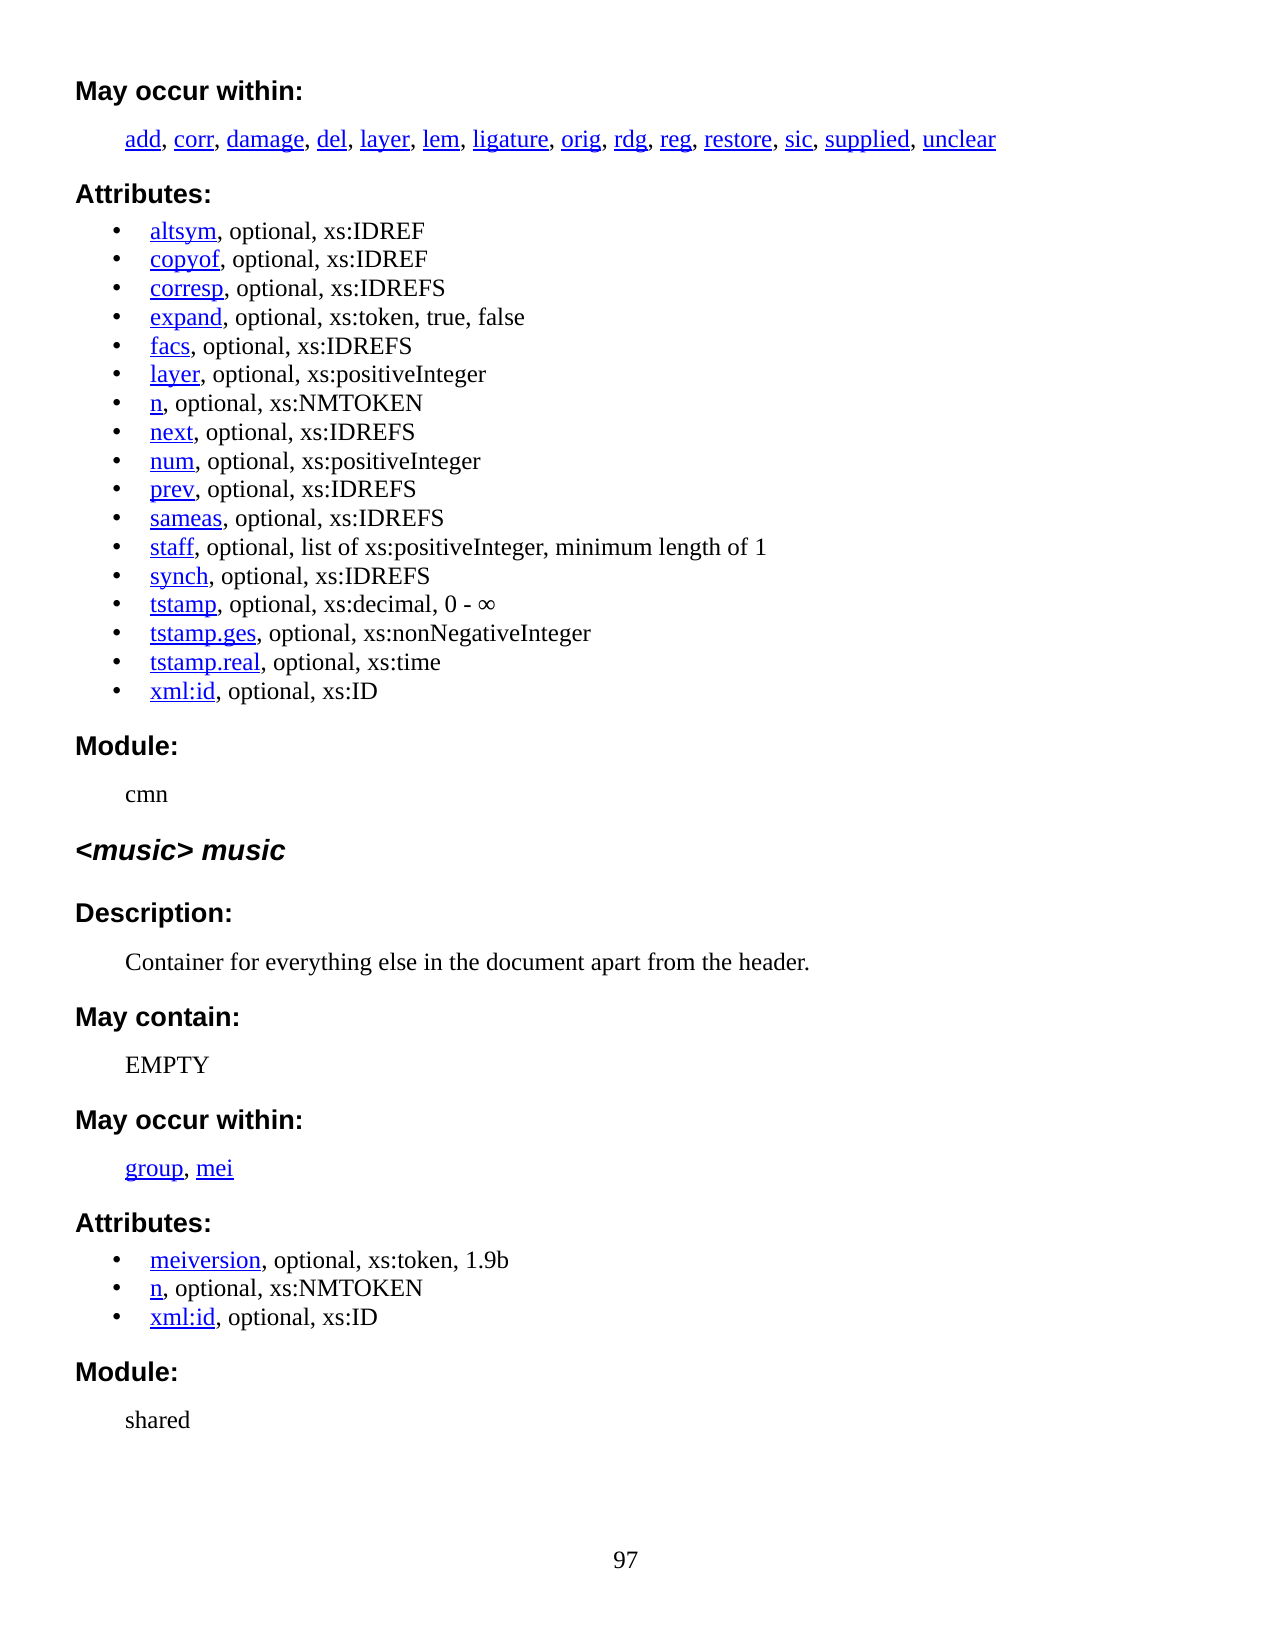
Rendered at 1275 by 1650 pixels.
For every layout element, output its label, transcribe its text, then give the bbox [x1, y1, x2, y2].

list tstamp, optional, xs:decimal, 0 - ∞ [112, 589, 1200, 618]
list facs, optional, xs:IDREFS [112, 331, 1200, 359]
subtitle May contain: [75, 1001, 1200, 1032]
text cmn [75, 779, 1200, 808]
list xml:id, optional, xs:ID [112, 676, 1200, 704]
text Container for everything else in the document apart from the header. [75, 947, 1200, 976]
list corresp, optional, xs:IDREFS [112, 273, 1200, 302]
subtitle Module: [75, 729, 1200, 761]
list xml:id, optional, xs:ID [112, 1302, 1200, 1331]
list layer, optional, xs:positiveInteger [112, 359, 1200, 388]
list synch, optional, xs:IDREFS [112, 561, 1200, 589]
list tstamp.real, optional, xs:time [112, 647, 1200, 676]
list next, optional, xs:IDREFS [112, 417, 1200, 446]
subtitle <music> music [75, 833, 1200, 866]
subtitle Attributes: [75, 1207, 1200, 1238]
list sameas, optional, xs:IDREFS [112, 503, 1200, 532]
list n, optional, xs:NMTOKEN [112, 1273, 1200, 1302]
text shared [75, 1405, 1200, 1434]
text EMPTY [75, 1050, 1200, 1079]
list num, optional, xs:positiveInteger [112, 446, 1200, 474]
list altsym, optional, xs:IDREF [112, 216, 1200, 244]
list staff, optional, list of xs:positiveInteger, minimum length of 1 [112, 532, 1200, 561]
list meiversion, optional, xs:token, 1.9b [112, 1245, 1200, 1273]
list n, optional, xs:NMTOKEN [112, 388, 1200, 417]
subtitle Attributes: [75, 178, 1200, 209]
subtitle May occur within: [75, 1104, 1200, 1135]
list tstamp.ges, optional, xs:nonNegativeInteger [112, 618, 1200, 647]
list copyof, optional, xs:IDREF [112, 244, 1200, 273]
subtitle May occur within: [75, 75, 1200, 106]
list expand, optional, xs:token, true, false [112, 302, 1200, 331]
text group, mei [75, 1153, 1200, 1182]
text add, corr, damage, del, layer, lem, ligature, orig, rdg, reg, restore, sic, supplied, unclear [75, 124, 1200, 153]
subtitle Module: [75, 1356, 1200, 1387]
subtitle Description: [75, 897, 1200, 929]
list prev, optional, xs:IDREFS [112, 474, 1200, 503]
